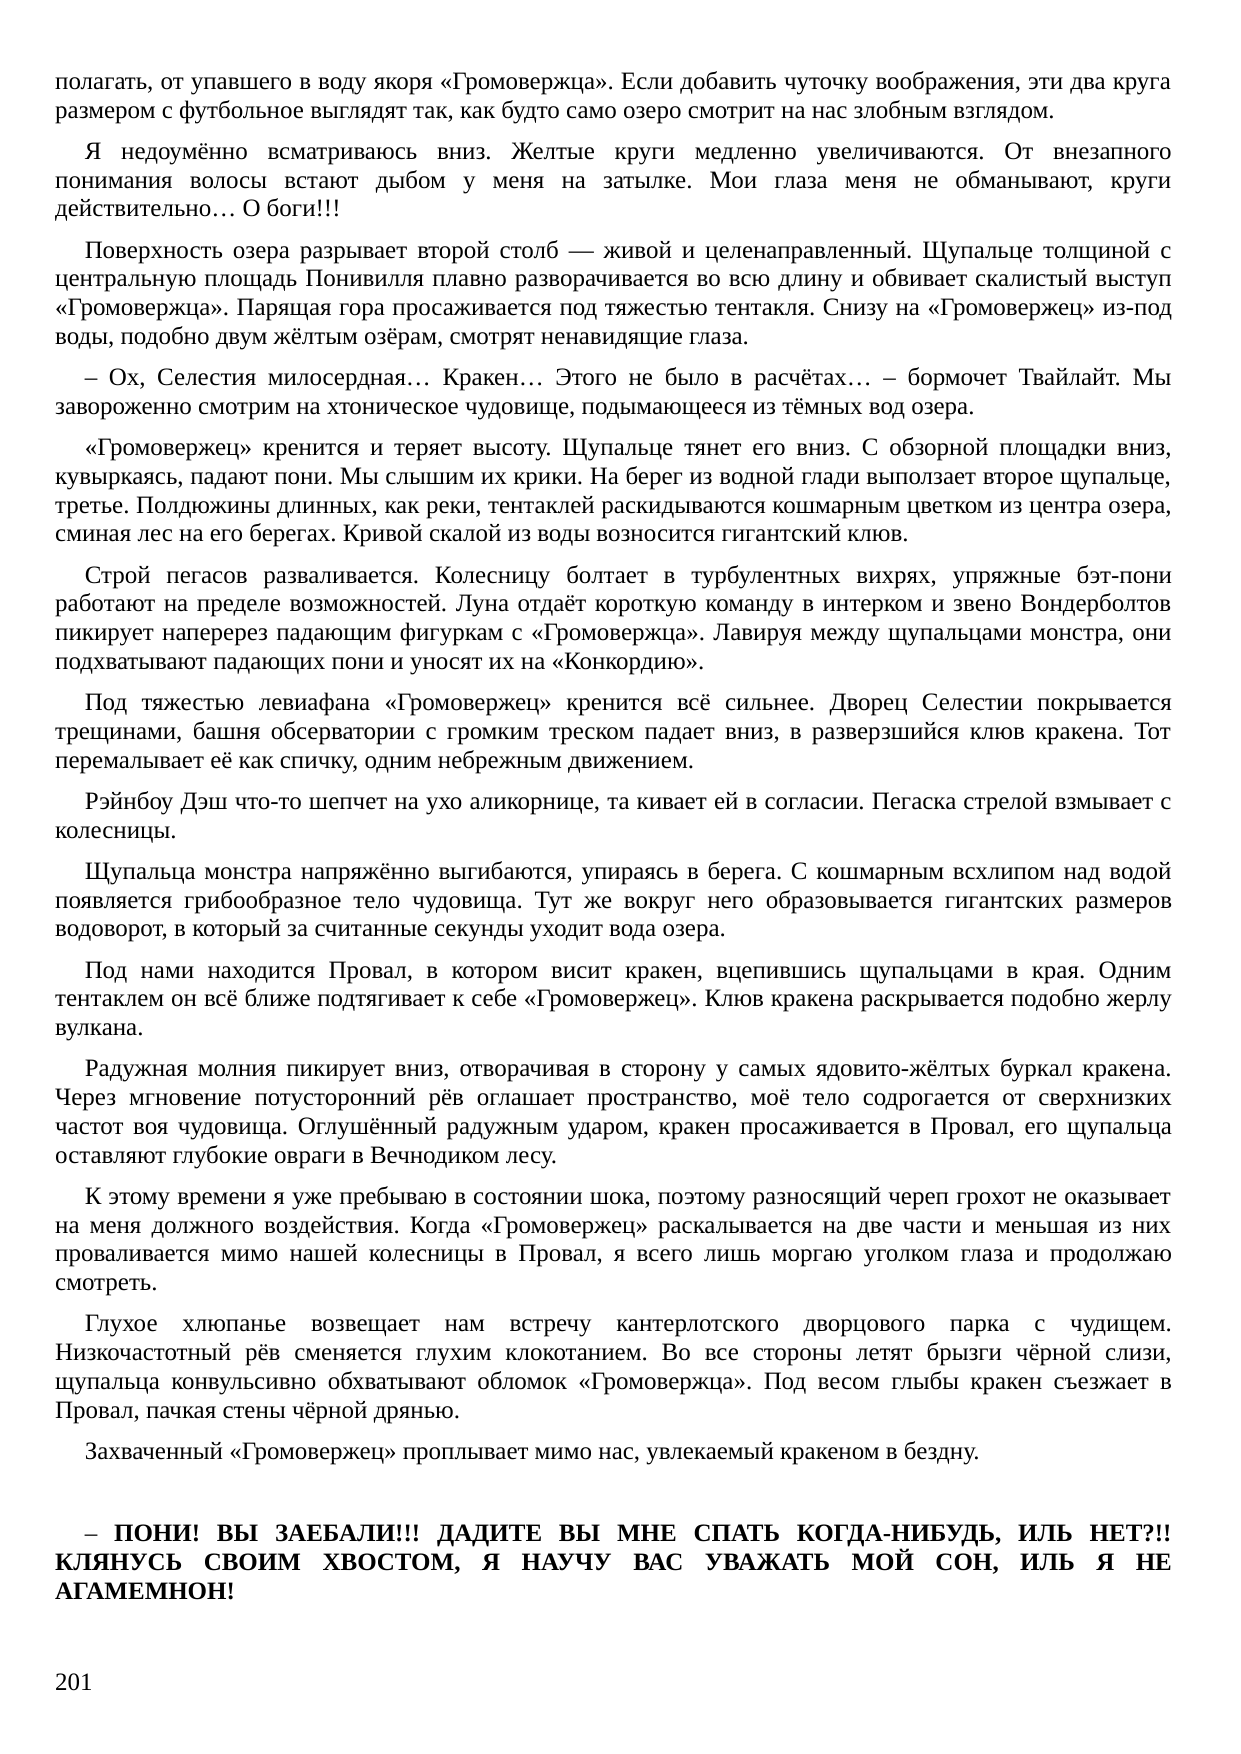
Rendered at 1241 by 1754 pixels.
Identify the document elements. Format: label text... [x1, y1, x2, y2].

text Я недоумённо всматриваюсь вниз. Желтые круги медленно увеличиваются. От внезапного понимания волосы встают дыбом у меня на затылке. Мои глаза меня не обманывают, круги действительно… О боги!!! [55, 136, 1173, 222]
text К этому времени я уже пребываю в состоянии шока, поэтому разносящий череп грохот не оказывает на меня должного воздействия. Когда «Громовержец» раскалывается на две части и меньшая из них проваливается мимо нашей колесницы в Провал, я всего лишь моргаю уголком глаза и продолжаю смотреть. [55, 1181, 1173, 1296]
text Захваченный «Громовержец» проплывает мимо нас, увлекаемый кракеном в бездну. [55, 1436, 1173, 1465]
text Глухое хлюпанье возвещает нам встречу кантерлотского дворцового парка с чудищем. Низкочастотный рёв сменяется глухим клокотанием. Во все стороны летят брызги чёрной слизи, щупальца конвульсивно обхватывают обломок «Громовержца». Под весом глыбы кракен съезжает в Провал, пачкая стены чёрной дрянью. [55, 1308, 1173, 1423]
text «Громовержец» кренится и теряет высоту. Щупальце тянет его вниз. С обзорной площадки вниз, кувыркаясь, падают пони. Мы слышим их крики. На берег из водной глади выползает второе щупальце, третье. Полдюжины длинных, как реки, тентаклей раскидываются кошмарным цветком из центра озера, сминая лес на его берегах. Кривой скалой из воды возносится гигантский клюв. [55, 432, 1173, 547]
text Строй пегасов разваливается. Колесницу болтает в турбулентных вихрях, упряжные бэт-пони работают на пределе возможностей. Луна отдаёт короткую команду в интерком и звено Вондерболтов пикирует наперерез падающим фигуркам с «Громовержца». Лавируя между щупальцами монстра, они подхватывают падающих пони и уносят их на «Конкордию». [55, 560, 1173, 675]
text полагать, от упавшего в воду якоря «Громовержца». Если добавить чуточку воображения, эти два круга размером с футбольное выглядят так, как будто само озеро смотрит на нас злобным взглядом. [55, 66, 1173, 123]
text – Ох, Селестия милосердная… Кракен… Этого не было в расчётах… – бормочет Твайлайт. Мы завороженно смотрим на хтоническое чудовище, подымающееся из тёмных вод озера. [55, 362, 1173, 420]
text Под нами находится Провал, в котором висит кракен, вцепившись щупальцами в края. Одним тентаклем он всё ближе подтягивает к себе «Громовержец». Клюв кракена раскрывается подобно жерлу вулкана. [55, 955, 1173, 1041]
text Щупальца монстра напряжённо выгибаются, упираясь в берега. С кошмарным всхлипом над водой появляется грибообразное тело чудовища. Тут же вокруг него образовывается гигантских размеров водоворот, в который за считанные секунды уходит вода озера. [55, 856, 1173, 942]
text Рэйнбоу Дэш что-то шепчет на ухо аликорнице, та кивает ей в согласии. Пегаска стрелой взмывает с колесницы. [55, 786, 1173, 843]
text Под тяжестью левиафана «Громовержец» кренится всё сильнее. Дворец Селестии покрывается трещинами, башня обсерватории с громким треском падает вниз, в разверзшийся клюв кракена. Тот перемалывает её как спичку, одним небрежным движением. [55, 687, 1173, 773]
text Радужная молния пикирует вниз, отворачивая в сторону у самых ядовито-жёлтых буркал кракена. Через мгновение потусторонний рёв оглашает пространство, моё тело содрогается от сверхнизких частот воя чудовища. Оглушённый радужным ударом, кракен просаживается в Провал, его щупальца оставляют глубокие овраги в Вечнодиком лесу. [55, 1053, 1173, 1168]
text – ПОНИ! ВЫ ЗАЕБАЛИ!!! ДАДИТЕ ВЫ МНЕ СПАТЬ КОГДА-НИБУДЬ, ИЛЬ НЕТ?!! КЛЯНУСЬ СВОИМ ХВОСТОМ, Я НАУЧУ ВАС УВАЖАТЬ МОЙ СОН, ИЛЬ Я НЕ АГАМЕМНОН! [55, 1518, 1173, 1605]
text Поверхность озера разрывает второй столб — живой и целенаправленный. Щупальце толщиной с центральную площадь Понивилля плавно разворачивается во всю длину и обвивает скалистый выступ «Громовержца». Парящая гора просаживается под тяжестью тентакля. Снизу на «Громовержец» из-под воды, подобно двум жёлтым озёрам, смотрят ненавидящие глаза. [55, 235, 1173, 350]
